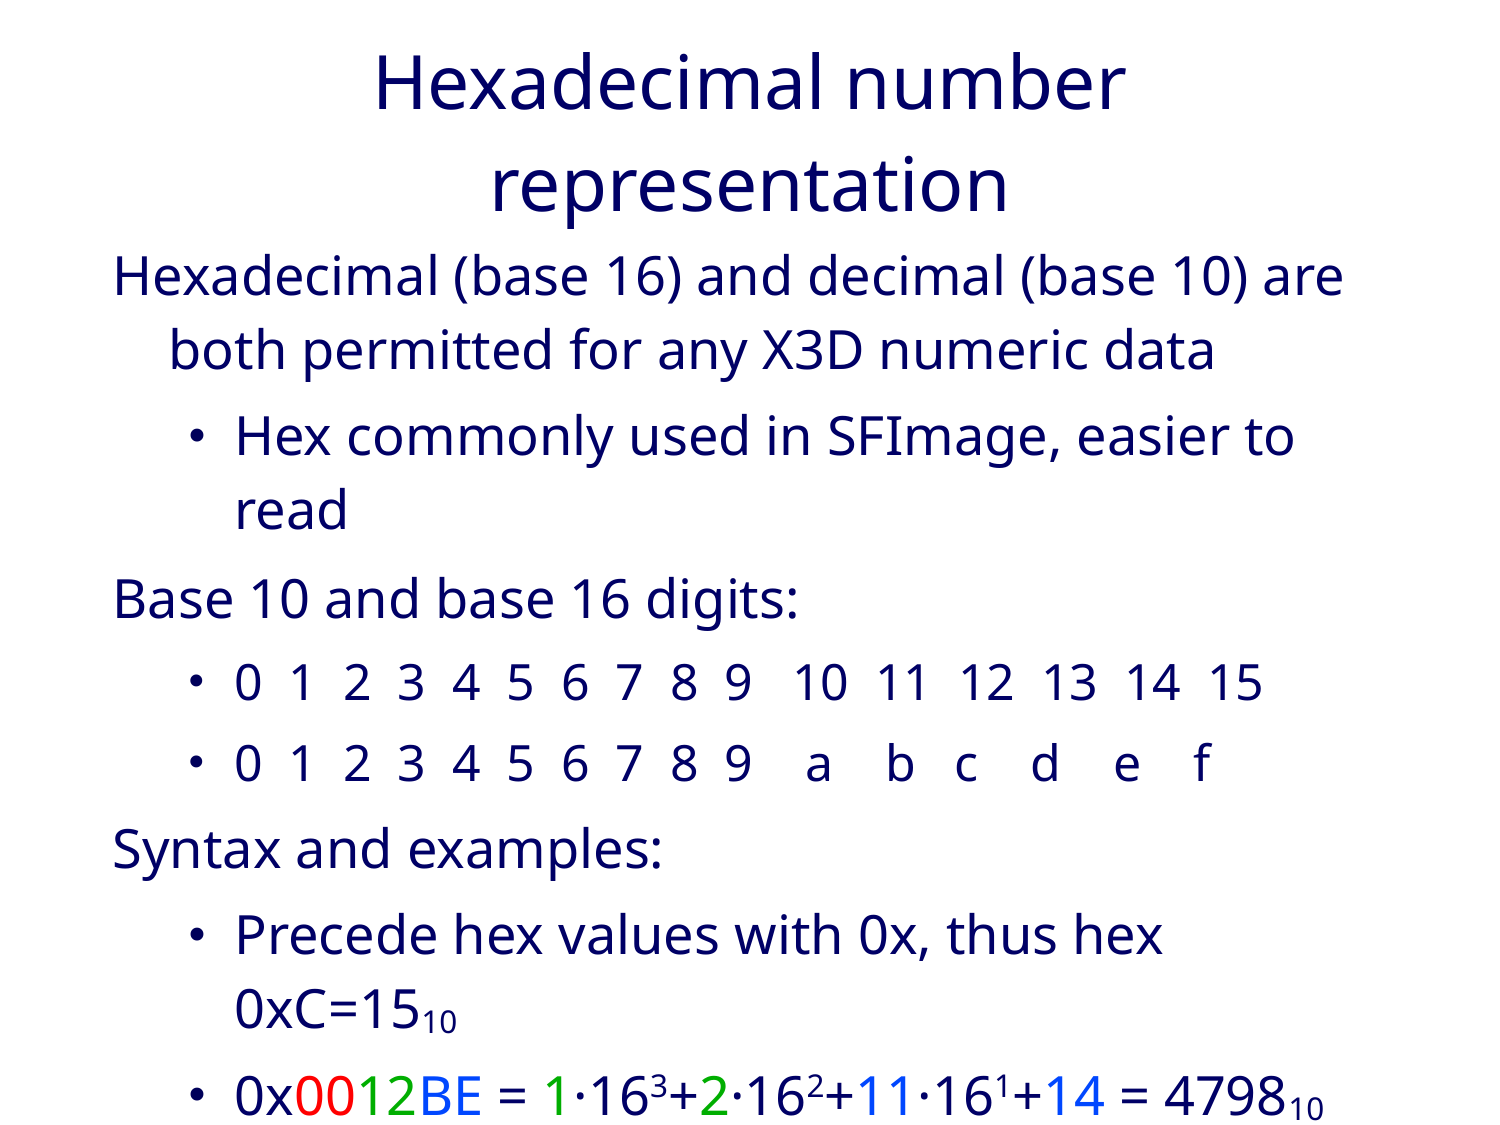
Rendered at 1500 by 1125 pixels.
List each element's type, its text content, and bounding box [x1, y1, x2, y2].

title Hexadecimal number representation [112, 37, 1388, 226]
list Hexadecimal (base 16) and decimal (base 10) are both permitted for any X3D numeric data Hex commonly used in SFImage, easier to read Base 10 and base 16 digits: 0 1 2 3 4 5 6 7 8 9 10 11 12 13 14 15 0 1 2 3 4 5 6 7 8 9 a b c d e f Syntax and examples: Precede hex values with 0x, thus hex 0xC=1510 0x0012BE = 1·163+2·162+11·161+14 = 479810 = 0 red, (0x12=47)/255 green, (0xBE=190)/255 blue = color value (0 red, 0.184 green, 0.745 blue) [112, 237, 1388, 1080]
